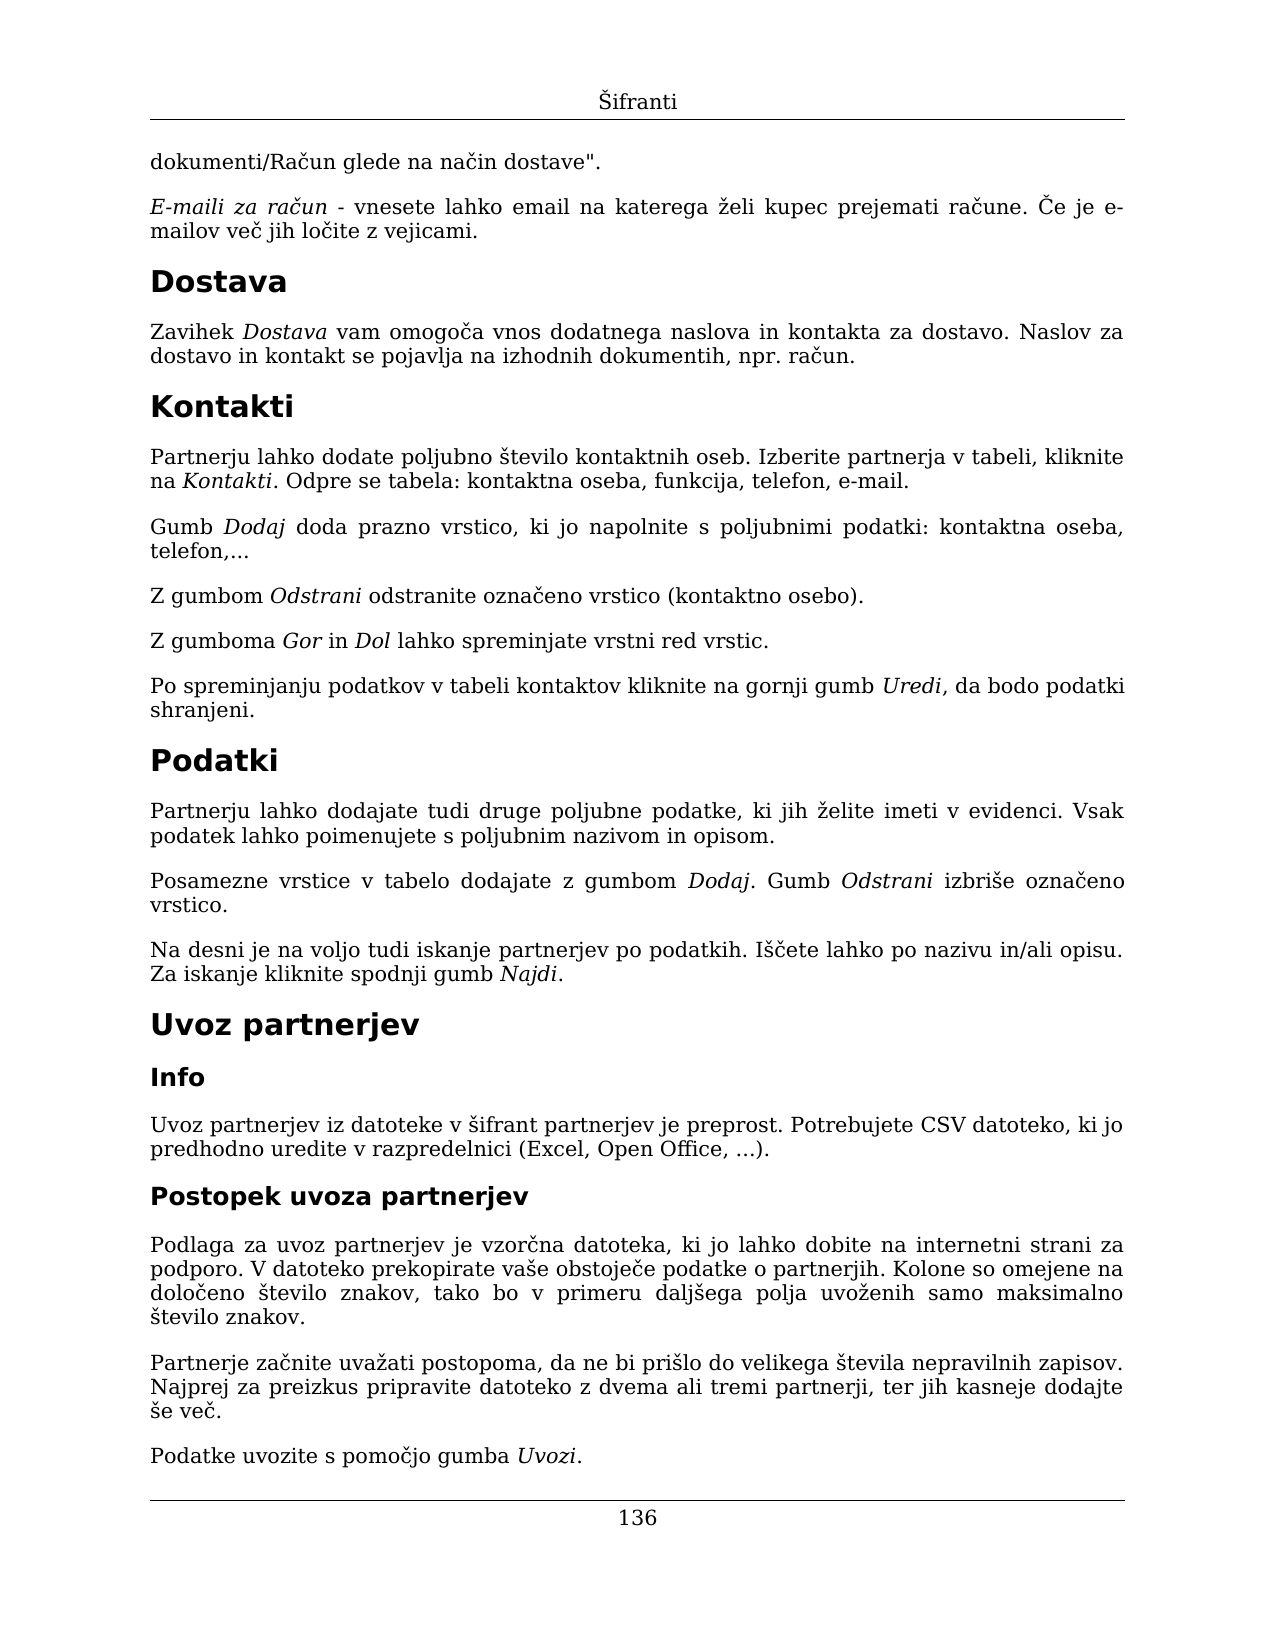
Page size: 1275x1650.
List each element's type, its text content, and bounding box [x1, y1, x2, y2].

text Kontakti [150, 389, 1125, 424]
text Z gumboma Gor in Dol lahko spreminjate vrstni red vrstic. [150, 629, 1125, 653]
text Posamezne vrstice v tabelo dodajate z gumbom Dodaj. Gumb Odstrani izbriše označeno vrstico. [150, 869, 1125, 917]
text Z gumbom Odstrani odstranite označeno vrstico (kontaktno osebo). [150, 584, 1125, 608]
text Zavihek Dostava vam omogoča vnos dodatnega naslova in kontakta za dostavo. Naslov za dostavo in kontakt se pojavlja na izhodnih dokumentih, npr. račun. [150, 320, 1125, 369]
text E-maili za račun - vnesete lahko email na katerega želi kupec prejemati račune. Če je e-mailov več jih ločite z vejicami. [150, 195, 1125, 244]
text Podlaga za uvoz partnerjev je vzorčna datoteka, ki jo lahko dobite na internetni strani za podporo. V datoteko prekopirate vaše obstoječe podatke o partnerjih. Kolone so omejene na določeno število znakov, tako bo v primeru daljšega polja uvoženih samo maksimalno število znakov. [150, 1233, 1125, 1330]
text Na desni je na voljo tudi iskanje partnerjev po podatkih. Iščete lahko po nazivu in/ali opisu. Za iskanje kliknite spodnji gumb Najdi. [150, 938, 1125, 987]
text Po spreminjanju podatkov v tabeli kontaktov kliknite na gornji gumb Uredi, da bodo podatki shranjeni. [150, 674, 1125, 723]
text Dostava [150, 264, 1125, 299]
text Podatki [150, 744, 1125, 778]
text Partnerju lahko dodate poljubno število kontaktnih oseb. Izberite partnerja v tabeli, kliknite na Kontakti. Odpre se tabela: kontaktna oseba, funkcija, telefon, e-mail. [150, 445, 1125, 494]
text Postopek uvoza partnerjev [150, 1183, 1125, 1212]
text Partnerje začnite uvažati postopoma, da ne bi prišlo do velikega števila nepravilnih zapisov. Najprej za preizkus pripravite datoteko z dvema ali tremi partnerji, ter jih kasneje dodajte še več. [150, 1351, 1125, 1423]
text Uvoz partnerjev [150, 1007, 1125, 1042]
text Gumb Dodaj doda prazno vrstico, ki jo napolnite s poljubnimi podatki: kontaktna oseba, telefon,... [150, 515, 1125, 563]
text Info [150, 1063, 1125, 1092]
text Uvoz partnerjev iz datoteke v šifrant partnerjev je preprost. Potrebujete CSV datoteko, ki jo predhodno uredite v razpredelnici (Excel, Open Office, ...). [150, 1113, 1125, 1162]
text Podatke uvozite s pomočjo gumba Uvozi. [150, 1444, 1125, 1468]
text dokumenti/Račun glede na način dostave". [150, 150, 1125, 174]
text Partnerju lahko dodajate tudi druge poljubne podatke, ki jih želite imeti v evidenci. Vsak podatek lahko poimenujete s poljubnim nazivom in opisom. [150, 799, 1125, 848]
